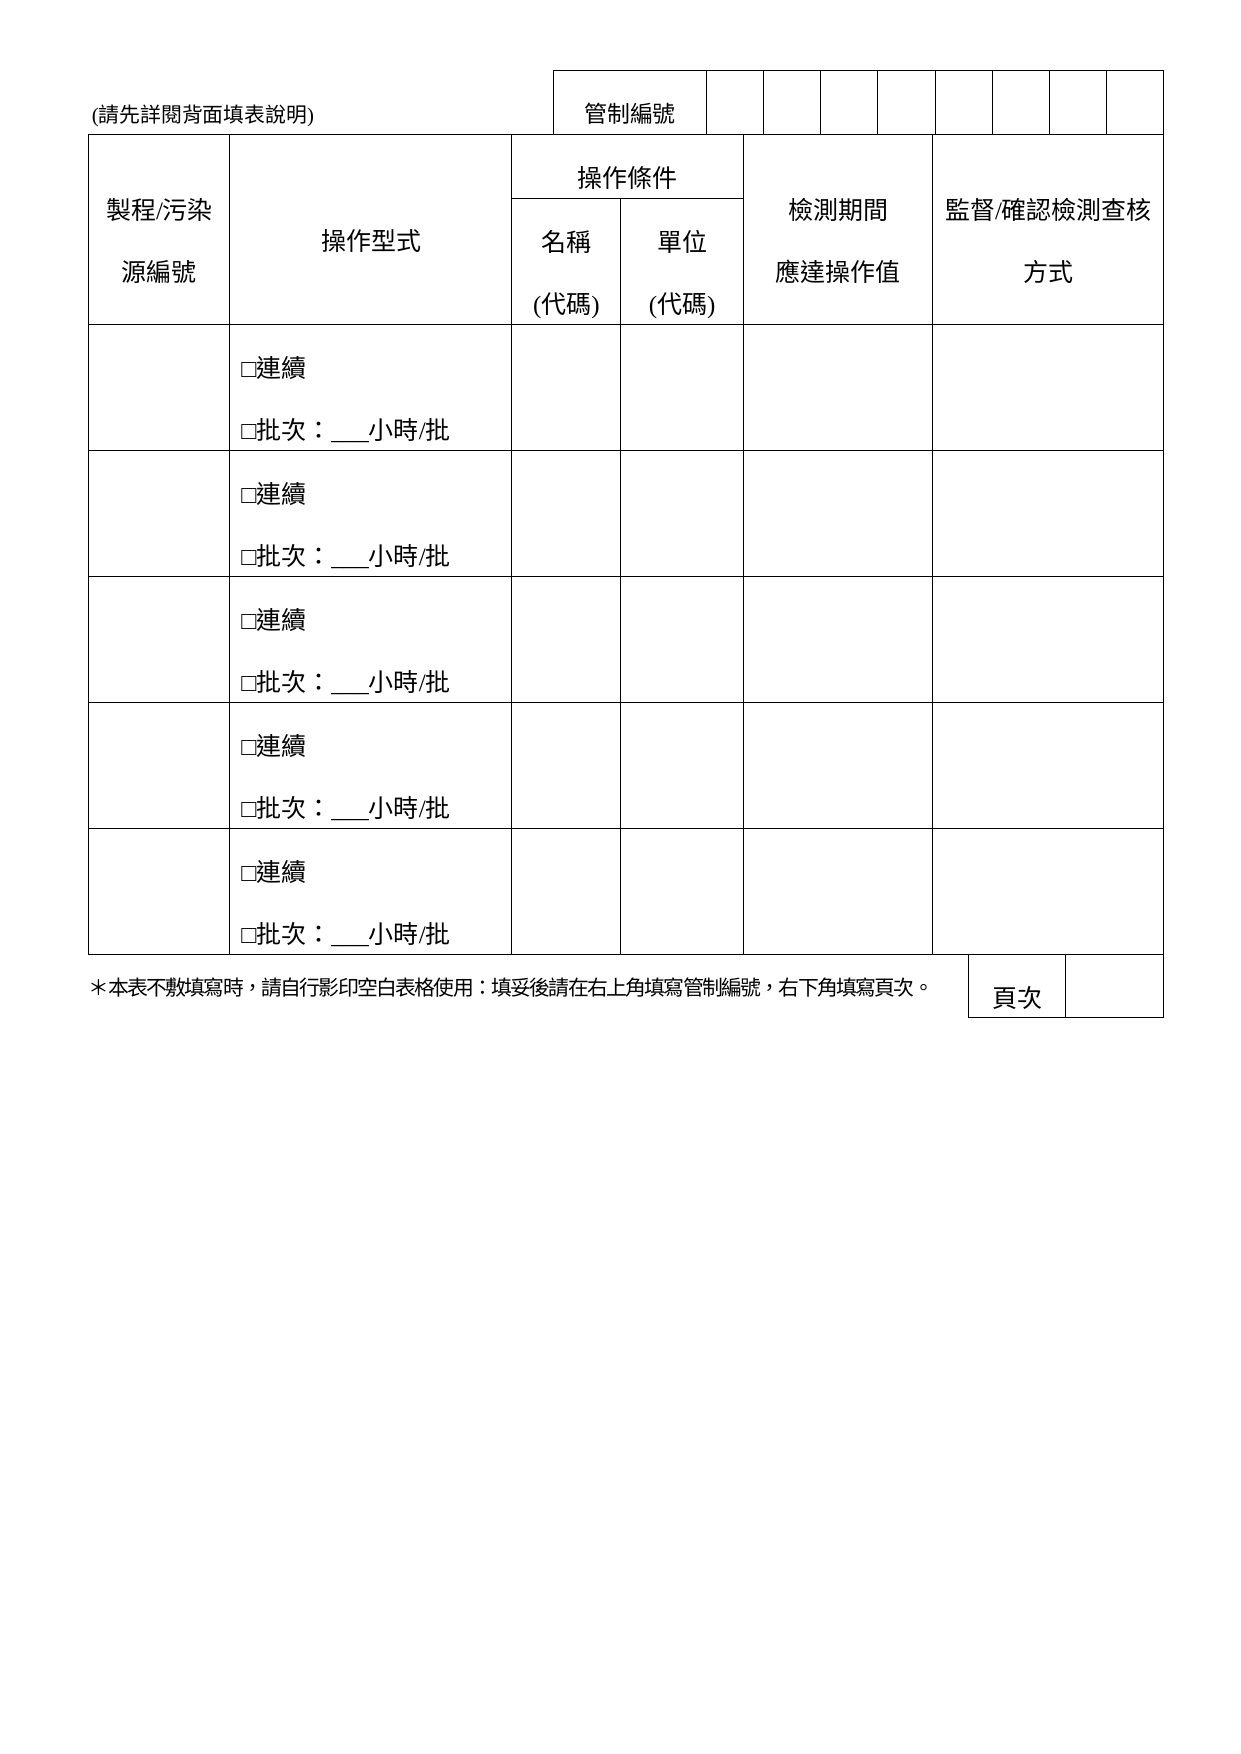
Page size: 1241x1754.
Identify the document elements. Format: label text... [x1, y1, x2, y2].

table_cell [89, 451, 229, 576]
table_cell [933, 703, 1163, 828]
table_cell 製程/污染源編號 [89, 135, 229, 323]
table_header [936, 71, 992, 134]
table_cell □連續 □批次：___小時/批 [230, 829, 511, 954]
table_cell ＊本表不敷填寫時，請自行影印空白表格使用：填妥後請在右上角填寫管制編號，右下角填寫頁次。 [89, 955, 968, 1017]
table_cell □連續 □批次：___小時/批 [230, 703, 511, 828]
table_cell [512, 829, 620, 954]
table_cell [512, 325, 620, 449]
table_cell [621, 451, 743, 576]
table_cell 名稱 (代碼) [512, 199, 620, 323]
table_cell [744, 703, 932, 828]
table_cell □連續 □批次：___小時/批 [230, 325, 511, 449]
table_cell [621, 829, 743, 954]
table_header [821, 71, 877, 134]
table_header (請先詳閱背面填表說明) [89, 70, 553, 134]
table_header [878, 71, 935, 134]
table_cell □連續 □批次：___小時/批 [230, 577, 511, 702]
table_cell [744, 325, 932, 449]
table_cell [744, 829, 932, 954]
table_header [764, 71, 820, 134]
table_cell [933, 325, 1163, 449]
table_cell [933, 577, 1163, 702]
table_cell [89, 829, 229, 954]
table_cell [89, 325, 229, 449]
table_cell 操作型式 [230, 135, 511, 323]
table_cell [621, 703, 743, 828]
table_cell □連續 □批次：___小時/批 [230, 451, 511, 576]
table_cell 操作條件 [512, 135, 743, 197]
table_cell 單位 (代碼) [621, 199, 743, 323]
table_header 管制編號 [554, 71, 706, 134]
table_cell [89, 703, 229, 828]
table_cell [744, 577, 932, 702]
table_cell [89, 577, 229, 702]
table_header [1107, 71, 1163, 134]
table_cell [933, 829, 1163, 954]
table_cell 監督/確認檢測查核方式 [933, 135, 1163, 323]
table_cell [621, 577, 743, 702]
table_cell 頁次 [969, 955, 1065, 1017]
table_header [707, 71, 763, 134]
table_cell [512, 451, 620, 576]
table_cell [933, 451, 1163, 576]
table_cell [744, 451, 932, 576]
table_header [993, 71, 1049, 134]
table_cell [512, 703, 620, 828]
table_cell [1066, 955, 1163, 1017]
table_cell 檢測期間 應達操作值 [744, 135, 932, 323]
table_cell [512, 577, 620, 702]
table_cell [621, 325, 743, 449]
table_header [1050, 71, 1106, 134]
